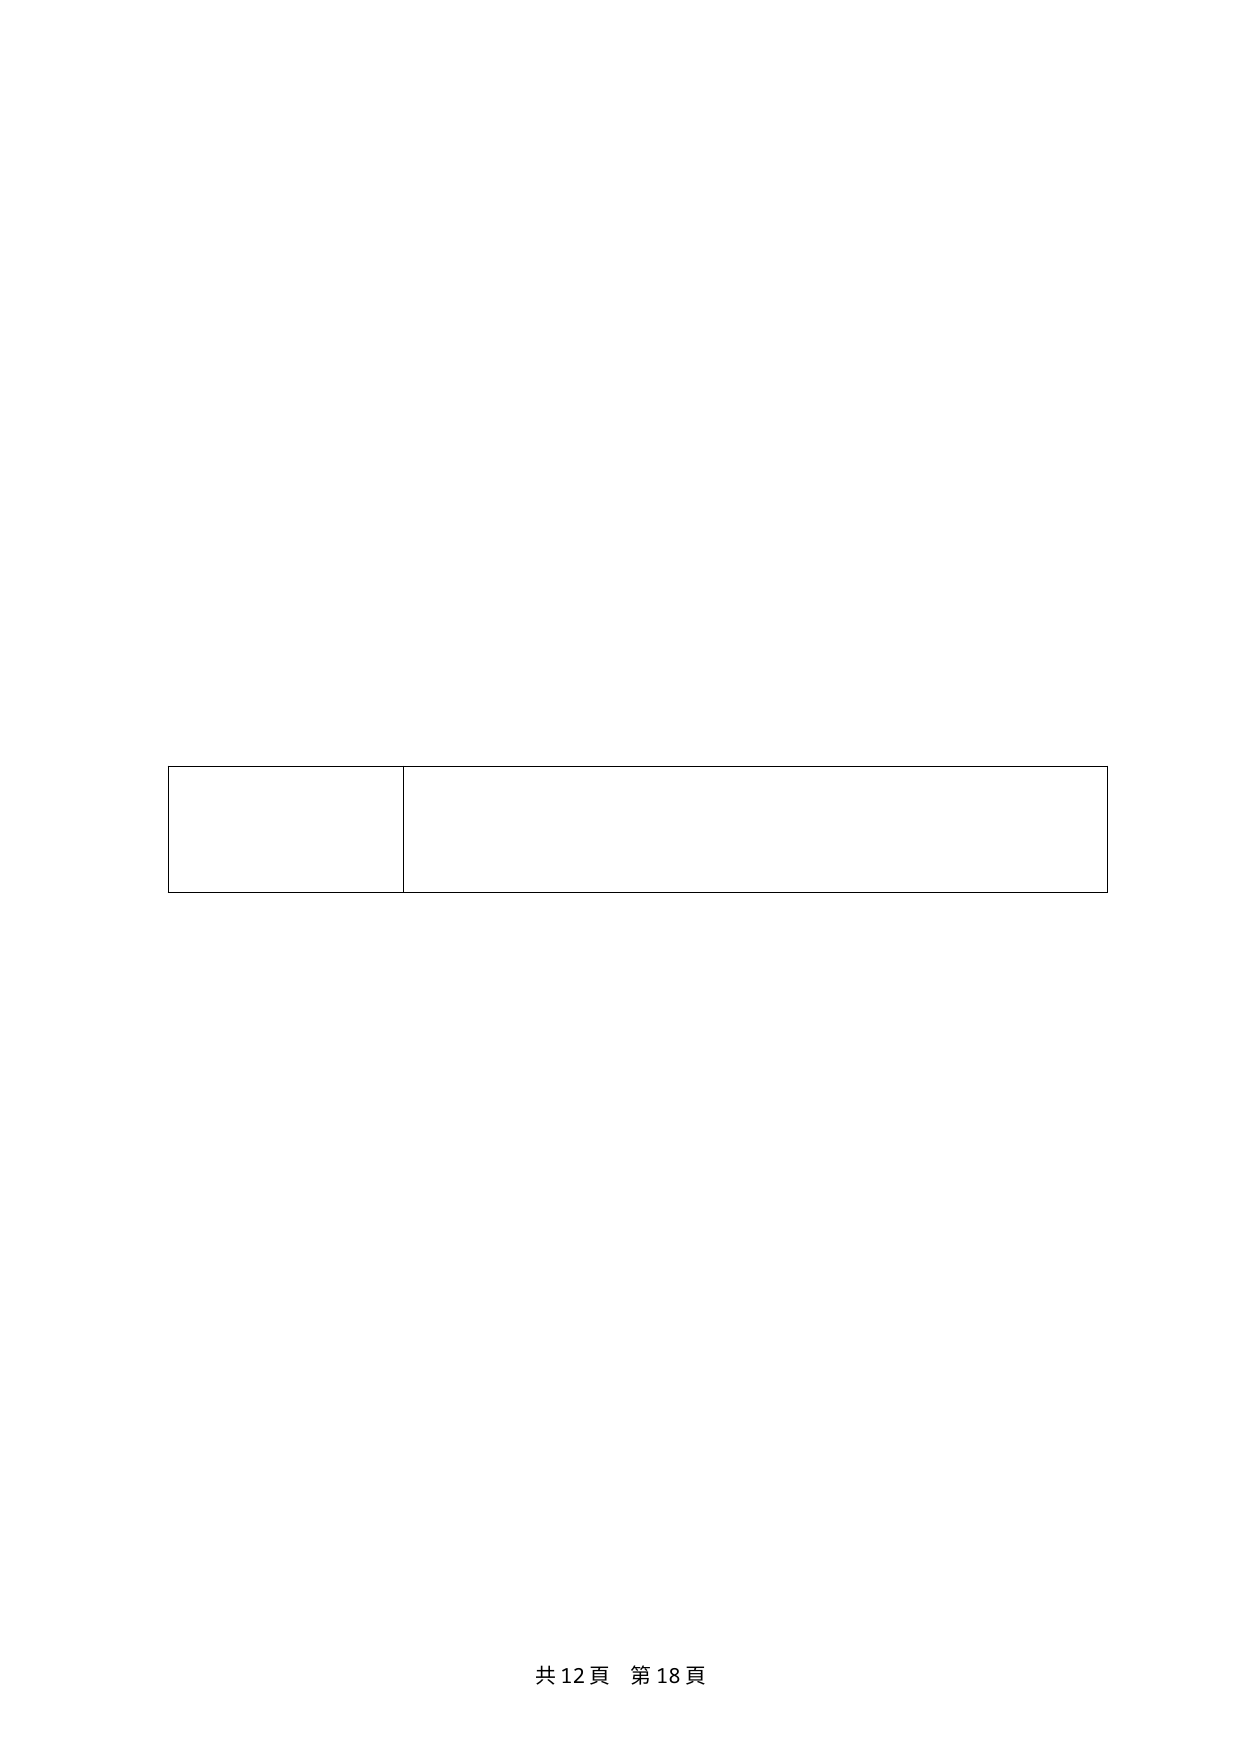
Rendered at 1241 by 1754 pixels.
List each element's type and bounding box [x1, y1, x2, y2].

table_header [169, 767, 403, 892]
table_header [404, 767, 1107, 892]
